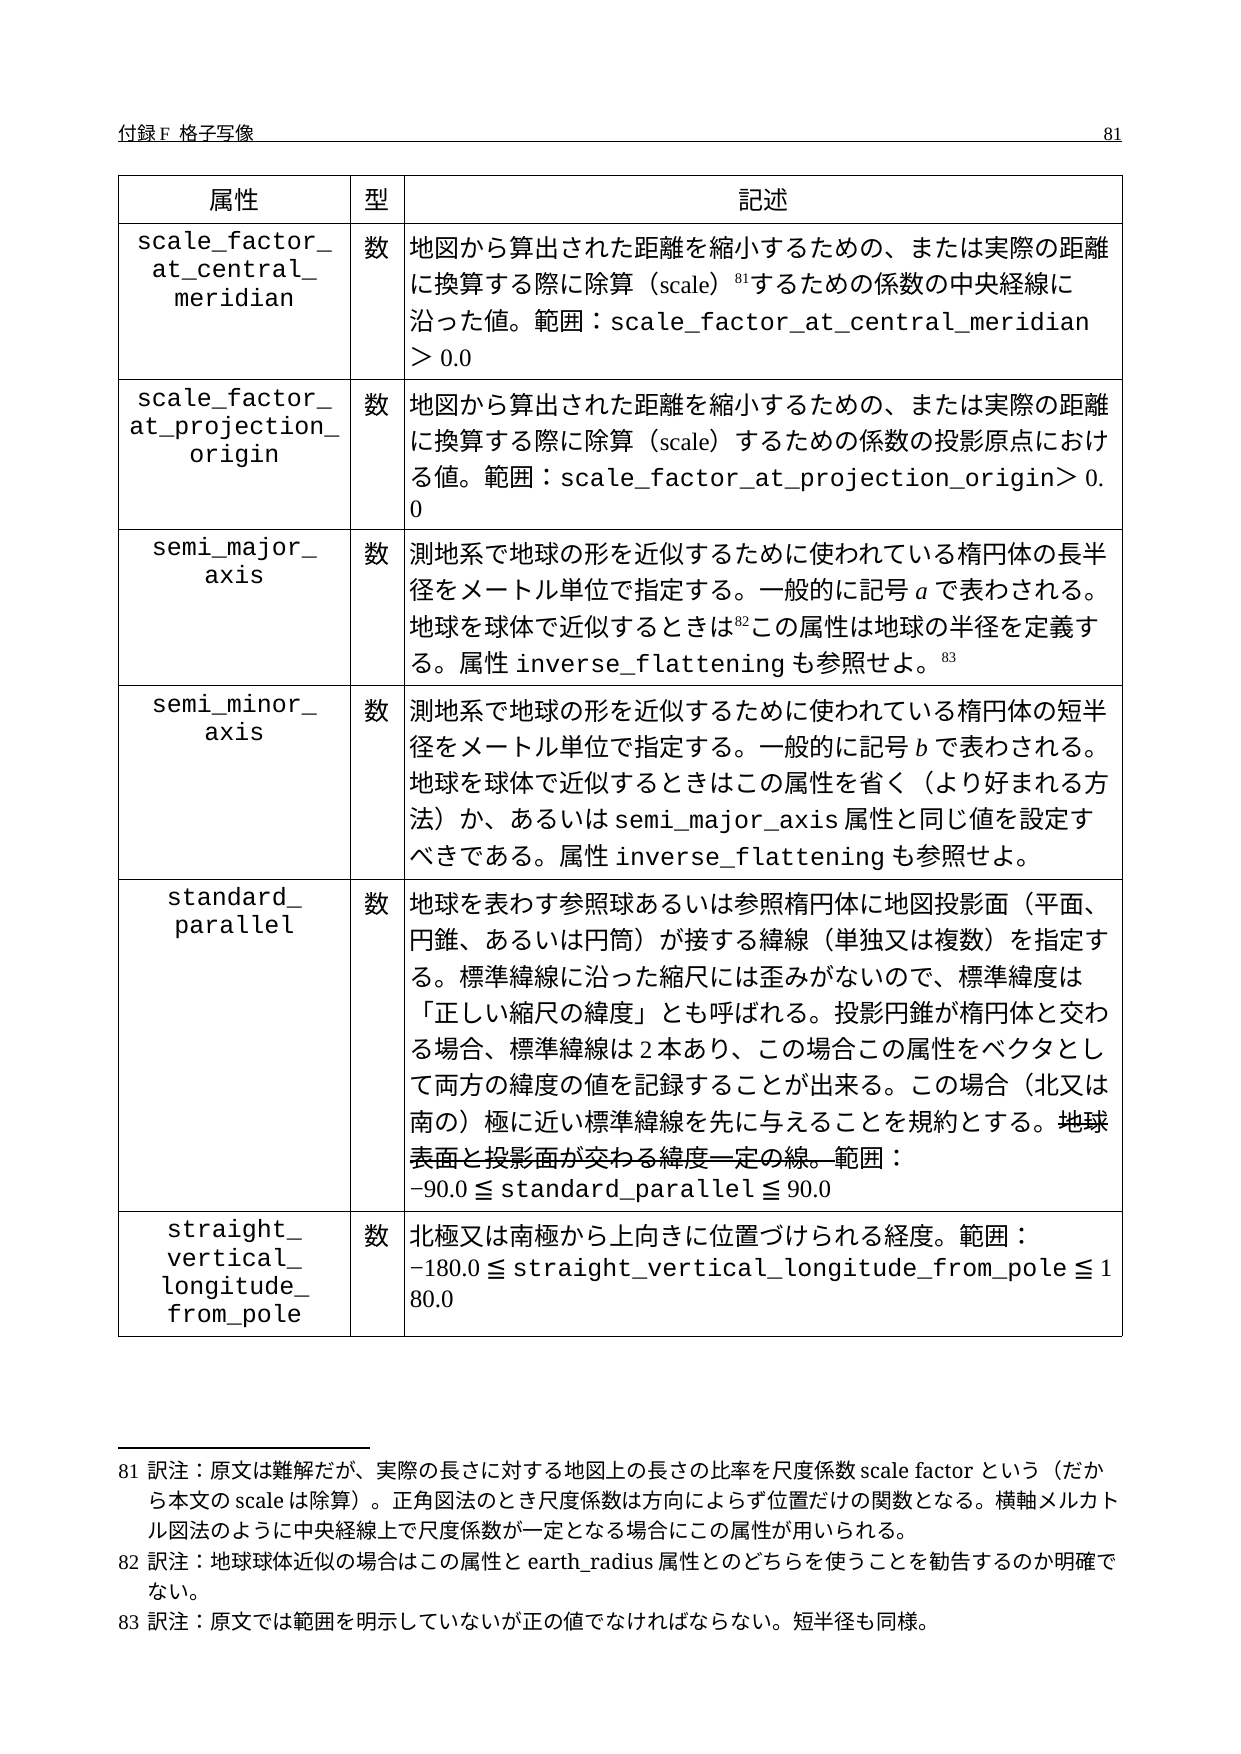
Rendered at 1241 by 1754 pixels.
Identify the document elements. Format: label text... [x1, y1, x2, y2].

table_cell 地図から算出された距離を縮小するための、または実際の距離に換算する際に除算（scale）するための係数の投影原点における値。範囲：scale_factor_at_projection_origin＞ 0.0 [405, 380, 1122, 529]
table_cell 測地系で地球の形を近似するために使われている楕円体の短半径をメートル単位で指定する。一般的に記号 b で表わされる。地球を球体で近似するときはこの属性を省く（より好まれる方法）か、あるいはsemi_major_axis属性と同じ値を設定すべきである。属性 inverse_flattening も参照せよ。 [405, 686, 1122, 879]
table_cell 数 [351, 1212, 404, 1336]
table_cell semi_minor_ axis [119, 686, 350, 879]
table_cell 地図から算出された距離を縮小するための、または実際の距離に換算する際に除算（scale）するための係数の中央経線に沿った値。範囲：scale_factor_at_central_meridian ＞ 0.0 [405, 224, 1122, 379]
table_cell 測地系で地球の形を近似するために使われている楕円体の長半径をメートル単位で指定する。一般的に記号 a で表わされる。地球を球体で近似するときはこの属性は地球の半径を定義する。属性 inverse_flattening も参照せよ。 [405, 530, 1122, 685]
table_cell 数 [351, 224, 404, 379]
table_cell semi_major_ axis [119, 530, 350, 685]
table_header 型 [351, 176, 404, 223]
table_cell 数 [351, 530, 404, 685]
table_cell 数 [351, 380, 404, 529]
table_cell 数 [351, 686, 404, 879]
table_cell scale_factor_ at_projection_ origin [119, 380, 350, 529]
table_cell 北極又は南極から上向きに位置づけられる経度。範囲： −180.0 ≦ straight_vertical_longitude_from_pole ≦ 180.0 [405, 1212, 1122, 1336]
table_cell standard_ parallel [119, 880, 350, 1211]
table_cell 数 [351, 880, 404, 1211]
table_cell straight_ vertical_ longitude_ from_pole [119, 1212, 350, 1336]
table_cell 地球を表わす参照球あるいは参照楕円体に地図投影面（平面、円錐、あるいは円筒）が接する緯線（単独又は複数）を指定する。標準緯線に沿った縮尺には歪みがないので、標準緯度は「正しい縮尺の緯度」とも呼ばれる。投影円錐が楕円体と交わる場合、標準緯線は2本あり、この場合この属性をベクタとして両方の緯度の値を記録することが出来る。この場合（北又は南の）極に近い標準緯線を先に与えることを規約とする。地球表面と投影面が交わる緯度一定の線。範囲： −90.0 ≦ standard_parallel ≦ 90.0 [405, 880, 1122, 1211]
table_header 記述 [405, 176, 1122, 223]
table_cell scale_factor_ at_central_ meridian [119, 224, 350, 379]
table_header 属性 [119, 176, 350, 223]
